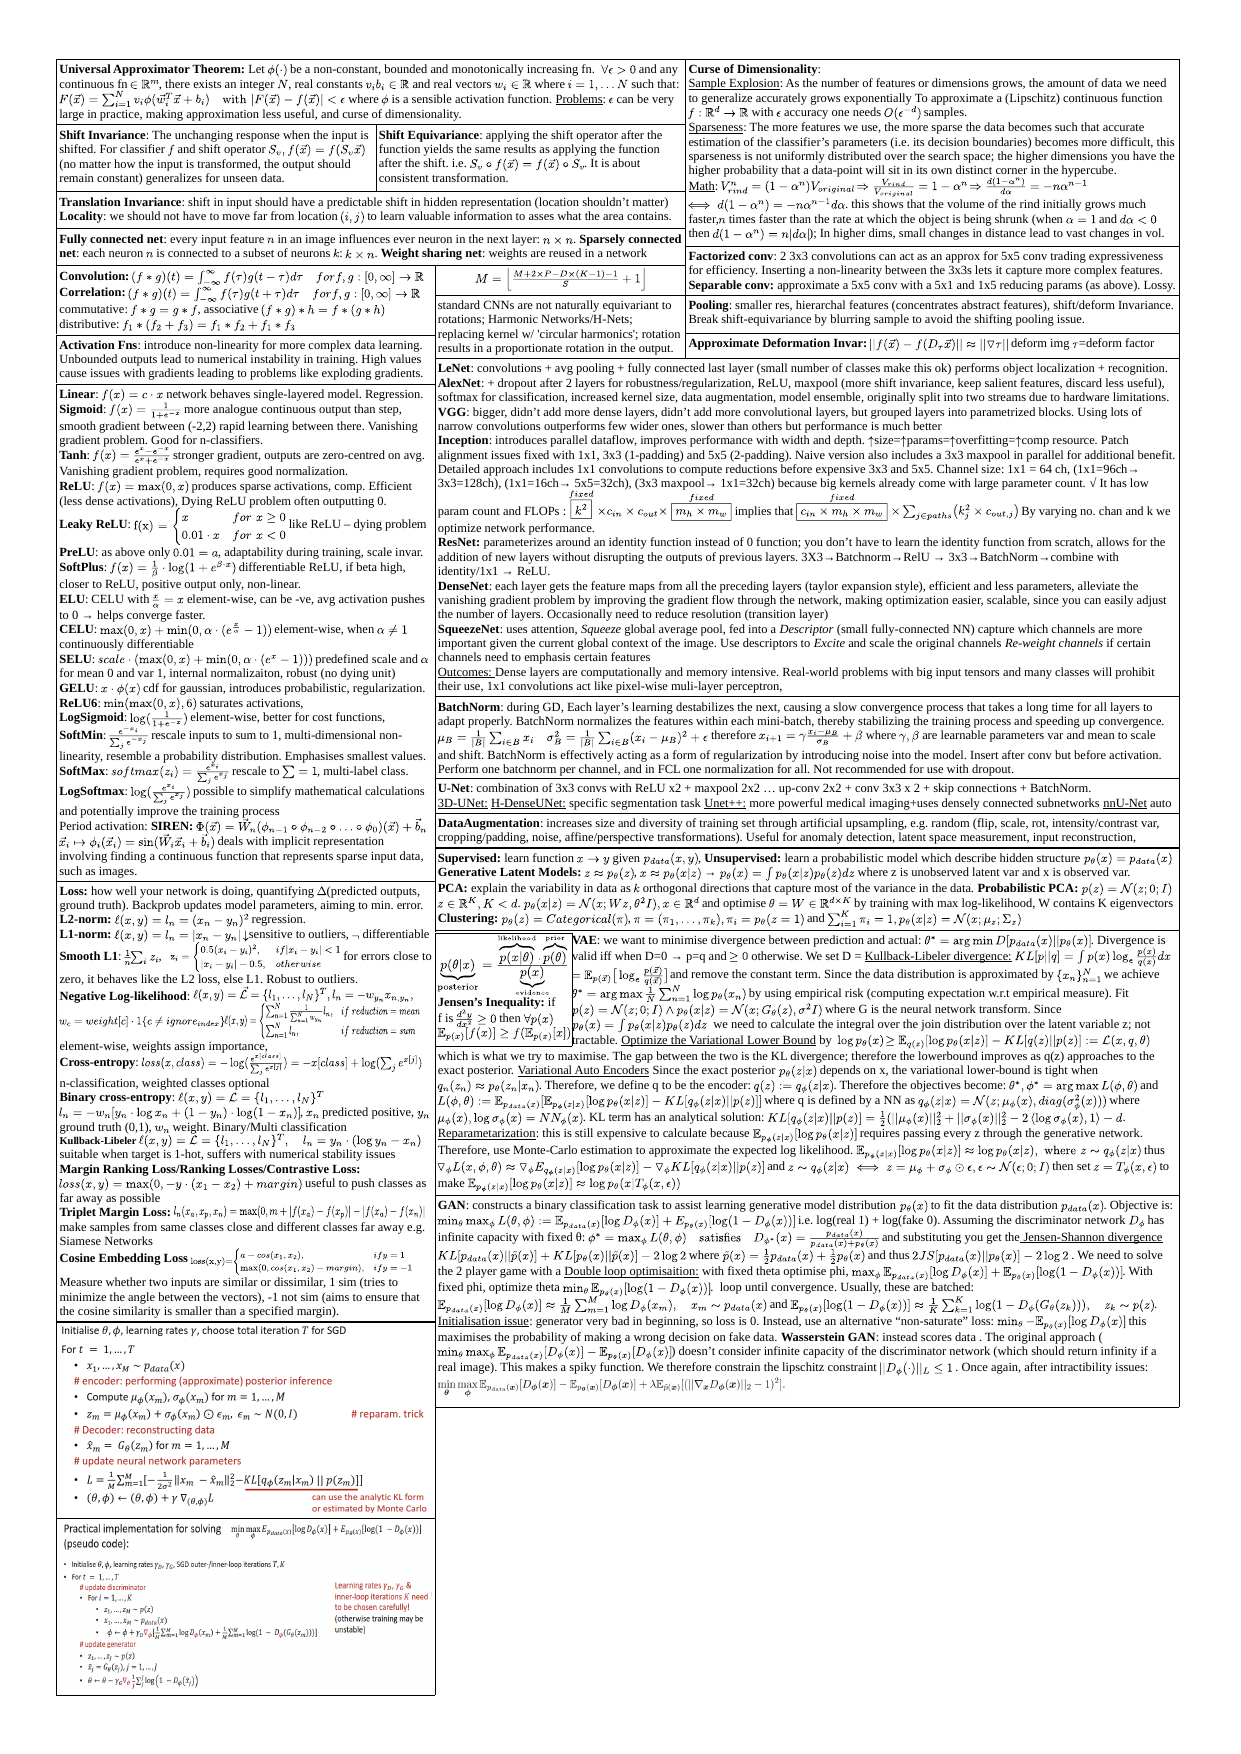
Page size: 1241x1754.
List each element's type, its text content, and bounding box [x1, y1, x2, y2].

text [273, 1134, 355, 1147]
text Smooth L1: , for errors close to zero, it behaves like the L2 loss, else L1. Robust to outliers. [59, 942, 432, 986]
text ResNet: parameterizes around an identity function instead of 0 function; you don’t have to learn the identity function from scratch, allows for the addition of new layers without disrupting the outputs of previous layers. 3X3→Batchnorm→RelU → 3x3→BatchNorm→combine with identity/1x1 → ReLU. [438, 535, 1176, 578]
text Approximate Deformation Invar: deform img =deform factor [688, 336, 1176, 351]
text element-wise, weights assign importance, [59, 1039, 432, 1053]
text VGG: bigger, didn’t add more dense layers, didn’t add more convolutional layers, but grouped layers into parametrized blocks. Using lots of narrow convolutions outperforms few wider ones, slower than others but performance is much better [438, 404, 1176, 433]
text Activation Fns: introduce non-linearity for more complex data learning. [59, 337, 432, 352]
text PCA: explain the variability in data as orthogonal directions that capture most of the variance in the data. Probabilistic PCA: . and optimise by training with max log-likelihood, W contains K eigenvectors [438, 881, 1176, 911]
text ReLU: produces sparse activations, comp. Efficient (less dense activations), Dying ReLU problem often outputting 0. [59, 478, 432, 508]
text [354, 1134, 419, 1147]
text SoftMin: rescale inputs to sum to 1, multi-dimensional non-linearity, resemble a probability distribution. Emphasises smallest values. [59, 727, 432, 763]
text Binary cross-entropy: , predicted positive, ground truth (0,1), weight. Binary/Multi classification [59, 1090, 432, 1134]
text [236, 1248, 432, 1275]
text LeNet: convolutions + avg pooling + fully connected last layer (small number of classes make this ok) performs object localization + recognition. [438, 361, 1176, 376]
text Leaky ReLU: [59, 508, 178, 545]
text Margin Ranking Loss/Ranking Losses/Contrastive Loss: useful to push classes as far away as possible [59, 1162, 432, 1205]
text 3D-UNet: H-DenseUNet: specific segmentation task Unet++: more powerful medical imaging+uses densely connected subnetworks nnU-Net auto [438, 795, 1176, 810]
text CELU: element-wise, when continuously differentiable [59, 622, 432, 651]
picture [59, 1325, 433, 1516]
text L1-norm: sensitive to outliers, differentiable [59, 927, 432, 942]
text Loss: how well your network is doing, quantifying (predicted outputs, ground truth). Backprob updates model parameters, aiming to min. error. [59, 883, 432, 912]
text SqueezeNet: uses attention, Squeeze global average pool, fed into a Descriptor (small fully-connected NN) capture which channels are more important given the current global context of the image. Use descriptors to Excite and scale the original channels Re-weight channels if certain channels need to emphasis certain features [438, 621, 1176, 664]
text DenseNet: each layer gets the feature maps from all the preceding layers (taylor expansion style), efficient and less parameters, alleviate the vanishing gradient problem by improving the gradient flow through the network, making optimization easier, scalable, since you can easily adjust the number of layers. Occasionally need to reduce resolution (transition layer) [438, 578, 1176, 621]
text like ReLU – dying problem [175, 508, 432, 545]
text Pooling: smaller res, hierarchal features (concentrates abstract features), shift/deform Invariance. Break shift-equivariance by blurring sample to avoid the shifting pooling issue. [688, 298, 1176, 326]
text suitable when target is 1-hot, suffers with numerical stability issues [59, 1147, 432, 1162]
text Kullback-Libeler [59, 1134, 147, 1147]
text L2-norm: regression. [59, 912, 432, 927]
text Shift Invariance: The unchanging response when the input is shifted. For classifier and shift operator (no matter how the input is transformed, the output should remain constant) generalizes for unseen data. [59, 127, 373, 185]
text Translation Invariance: shift in input should have a predictable shift in hidden representation (location shouldn’t matter) [59, 194, 682, 209]
text PreLU: as above only , adaptability during training, scale invar. [59, 545, 432, 559]
picture [437, 1375, 789, 1398]
text standard CNNs are not naturally equivariant to rotations; Harmonic Networks/H-Nets; replacing kernel w/ 'circular harmonics'; rotation results in a proportionate rotation in the output. [438, 298, 682, 355]
text VAE: we want to minimise divergence between prediction and actual: . Divergence is valid iff when D=0 → p=q and otherwise. We set D = Kullback-Libeler divergence: and remove the constant term. Since the data distribution is approximated by we achieve by using empirical risk (computing expectation w.r.t empirical measure). Fit where G is the neural network transform. Since we need to calculate the integral over the join distribution over the latent variable z; not tractable. Optimize the Variational Lower Bound by which is what we try to maximise. The gap between the two is the KL divergence; therefore the lowerbound improves as q(z) approaches to the exact posterior. Variational Auto Encoders Since the exact posterior depends on x, the variational lower-bound is tight when . Therefore, we define q to be the encoder: . Therefore the objectives become: and where q is defined by a NN as where . KL term has an analytical solution: . Reparametarization: this is still expensive to calculate because requires passing every z through the generative network. Therefore, use Monte-Carlo estimation to approximate the expected log likelihood. thus and then set to make [436, 933, 1176, 1192]
text therefore where are learnable parameters var and mean to scale and shift. BatchNorm is effectively acting as a form of regularization by introducing noise into the model. Insert after conv but before activation. [438, 728, 1176, 762]
text Sample Explosion: As the number of features or dimensions grows, the amount of data we need to generalize accurately grows exponentially To approximate a (Lipschitz) continuous function with accuracy one needs samples. [688, 76, 1176, 120]
text ELU: CELU with element-wise, can be -ve, avg activation pushes to 0 → helps converge faster. [59, 592, 432, 622]
text Measure whether two inputs are similar or dissimilar, 1 sim (tries to minimize the angle between the vectors), -1 not sim (aims to ensure that the cosine similarity is smaller than a specified margin). [59, 1275, 432, 1318]
text SELU: predefined scale and for mean 0 and var 1, internal normalizaiton, robust (no dying unit) [59, 651, 432, 681]
text SoftPlus: differentiable ReLU, if beta high, closer to ReLU, positive output only, non-linear. [59, 559, 432, 592]
text Correlation: [59, 285, 432, 302]
text n-classification, weighted classes optional [59, 1075, 432, 1090]
text Clustering: , and [438, 911, 1176, 927]
text Tanh: stronger gradient, outputs are zero-centred on avg. Vanishing gradient problem, requires good normalization. [59, 447, 432, 478]
text LogSigmoid: element-wise, better for cost functions, [59, 710, 432, 727]
text DataAugmentation: increases size and diversity of training set through artificial upsampling, e.g. random (flip, scale, rot, intensity/contrast var, cropping/padding, noise, affine/perspective transformations). Useful for anomaly detection, latent space measurement, input reconstruction, [438, 816, 1176, 844]
text Outcomes: Dense layers are computationally and memory intensive. Real-world problems with big input tensors and many classes will prohibit their use, 1x1 convolutions act like pixel-wise muli-layer perceptron, [438, 664, 1176, 693]
text SoftMax: rescale to , multi-label class. [59, 763, 432, 784]
text BatchNorm: during GD, Each layer’s learning destabilizes the next, causing a slow convergence process that takes a long time for all layers to adapt properly. BatchNorm normalizes the features within each mini-batch, thereby stabilizing the training process and speeding up convergence. [438, 699, 1176, 728]
text Sigmoid: more analogue continuous output than step, smooth gradient between (-2,2) rapid learning between there. Vanishing gradient problem. Good for n-classifiers. [59, 401, 432, 447]
text Sparseness: The more features we use, the more sparse the data becomes such that accurate estimation of the classifier’s parameters (i.e. its decision boundaries) becomes more difficult, this sparseness is not uniformly distributed over the search space; the higher dimensions you have the higher probability that a data-point will sit in its own distinct corner in the hypercube. [688, 120, 1176, 177]
text Locality: we should not have to move far from location to learn valuable information to asses what the area contains. [59, 209, 682, 224]
text [218, 1134, 273, 1147]
text Triplet Margin Loss: make samples from same classes close and different classes far away e.g. Siamese Networks [59, 1205, 432, 1248]
text Universal Approximator Theorem: Let be a non-constant, bounded and monotonically increasing fn. and any continuous fn , there exists an integer , real constants and real vectors where such that: where is a sensible activation function. Problems: can be very large in practice, making approximation less useful, and curse of dimensionality. [59, 62, 682, 121]
text Separable conv: approximate a 5x5 conv with a 5x1 and 1x5 reducing params (as above). Lossy. [688, 277, 1176, 292]
text Math: . this shows that the volume of the rind initially grows much faster, times faster than the rate at which the object is being shrunk (when and then ); In higher dims, small changes in distance lead to vast changes in vol. [688, 177, 1176, 241]
text Cross-entropy: [59, 1053, 432, 1075]
text Factorized conv: 2 3x3 convolutions can act as an approx for 5x5 conv trading expressiveness for efficiency. Inserting a non-linearity between the 3x3s lets it capture more complex features. [688, 249, 1176, 277]
text AlexNet: + dropout after 2 layers for robustness/regularization, ReLU, maxpool (more shift invariance, keep salient features, discard less useful), softmax for classification, increased kernel size, data augmentation, model ensemble, originally split into two streams due to hardware limitations. [438, 376, 1176, 404]
text Cosine Embedding Loss [59, 1248, 237, 1275]
text Period activation: SIREN: deals with implicit representation involving finding a continuous function that represents sparse input data, such as images. [59, 818, 432, 878]
text Inception: introduces parallel dataflow, improves performance with width and depth. size=params=overfitting=comp resource. Patch alignment issues fixed with 1x1, 3x3 (1-padding) and 5x5 (2-padding). Naive version also includes a 3x3 maxpool in parallel for additional benefit. Detailed approach includes 1x1 convolutions to compute reductions before expensive 3x3 and 5x5. Channel size: 1x1 = 64 ch, (1x1=96ch→ 3x3=128ch), (1x1=16ch→ 5x5=32ch), (3x3 maxpool→ 1x1=32ch) because big kernels already come with large parameter count. √ It has low param count and FLOPs : implies that By varying no. chan and k we optimize network performance. [438, 433, 1176, 535]
text U-Net: combination of 3x3 convs with ReLU x2 + maxpool 2x2 … up-conv 2x2 + conv 3x3 x 2 + skip connections + BatchNorm. [438, 781, 1176, 795]
text Negative Log-likelihood: [59, 986, 432, 1039]
text GAN: constructs a binary classification task to assist learning generative model distribution to fit the data distribution . Objective is: i.e. log(real 1) + log(fake 0). Assuming the discriminator network has infinite capacity with fixed θ: and substituting you get the Jensen-Shannon divergence where and thus . We need to solve the 2 player game with a Double loop optimisaition: with fixed theta optimise phi, . With fixed phi, optimize theta . loop until convergence. Usually, these are batched: and . Initialisation issue: generator very bad in beginning, so loss is 0. Instead, use an alternative “non-saturate” loss: this maximises the probability of making a wrong decision on fake data. Wasserstein GAN: instead scores data . The original approach () doesn’t consider infinite capacity of the discriminator network (which should return infinity if a real image). This makes a spiky function. We therefore constrain the lipschitz constraint . Once again, after intractibility issues: [438, 1198, 1176, 1375]
text ReLU6: saturates activations, [59, 695, 432, 710]
text Perform one batchnorm per channel, and in FCL one normalization for all. Not recommended for use with dropout. [438, 762, 1176, 776]
text GELU: cdf for gaussian, introduces probabilistic, regularization. [59, 681, 432, 695]
text [169, 1134, 218, 1147]
text Linear: network behaves single-layered model. Regression. [59, 387, 432, 401]
picture [59, 1521, 432, 1692]
text Supervised: learn function given , Unsupervised: learn a probabilistic model which describe hidden structure Generative Latent Models: , → where z is unobserved latent var and x is observed var. [438, 850, 1176, 881]
text LogSoftmax: possible to simplify mathematical calculations and potentially improve the training process [59, 784, 432, 818]
text commutative: , associative distributive: [59, 302, 432, 332]
text Jensen’s Inequality: if f is then [438, 935, 569, 1041]
text Convolution: [59, 268, 432, 285]
text Curse of Dimensionality: [688, 62, 1176, 76]
text Fully connected net: every input feature in an image influences ever neuron in the next layer: . Sparsely connected net: each neuron is connected to a subset of neurons : . Weight sharing net: weights are reused in a network [59, 231, 682, 260]
text Unbounded outputs lead to numerical instability in training. High values cause issues with gradients leading to problems like exploding gradients. [59, 352, 432, 381]
text Shift Equivariance: applying the shift operator after the function yields the same results as applying the function after the shift. i.e. . It is about consistent transformation. [379, 127, 682, 185]
